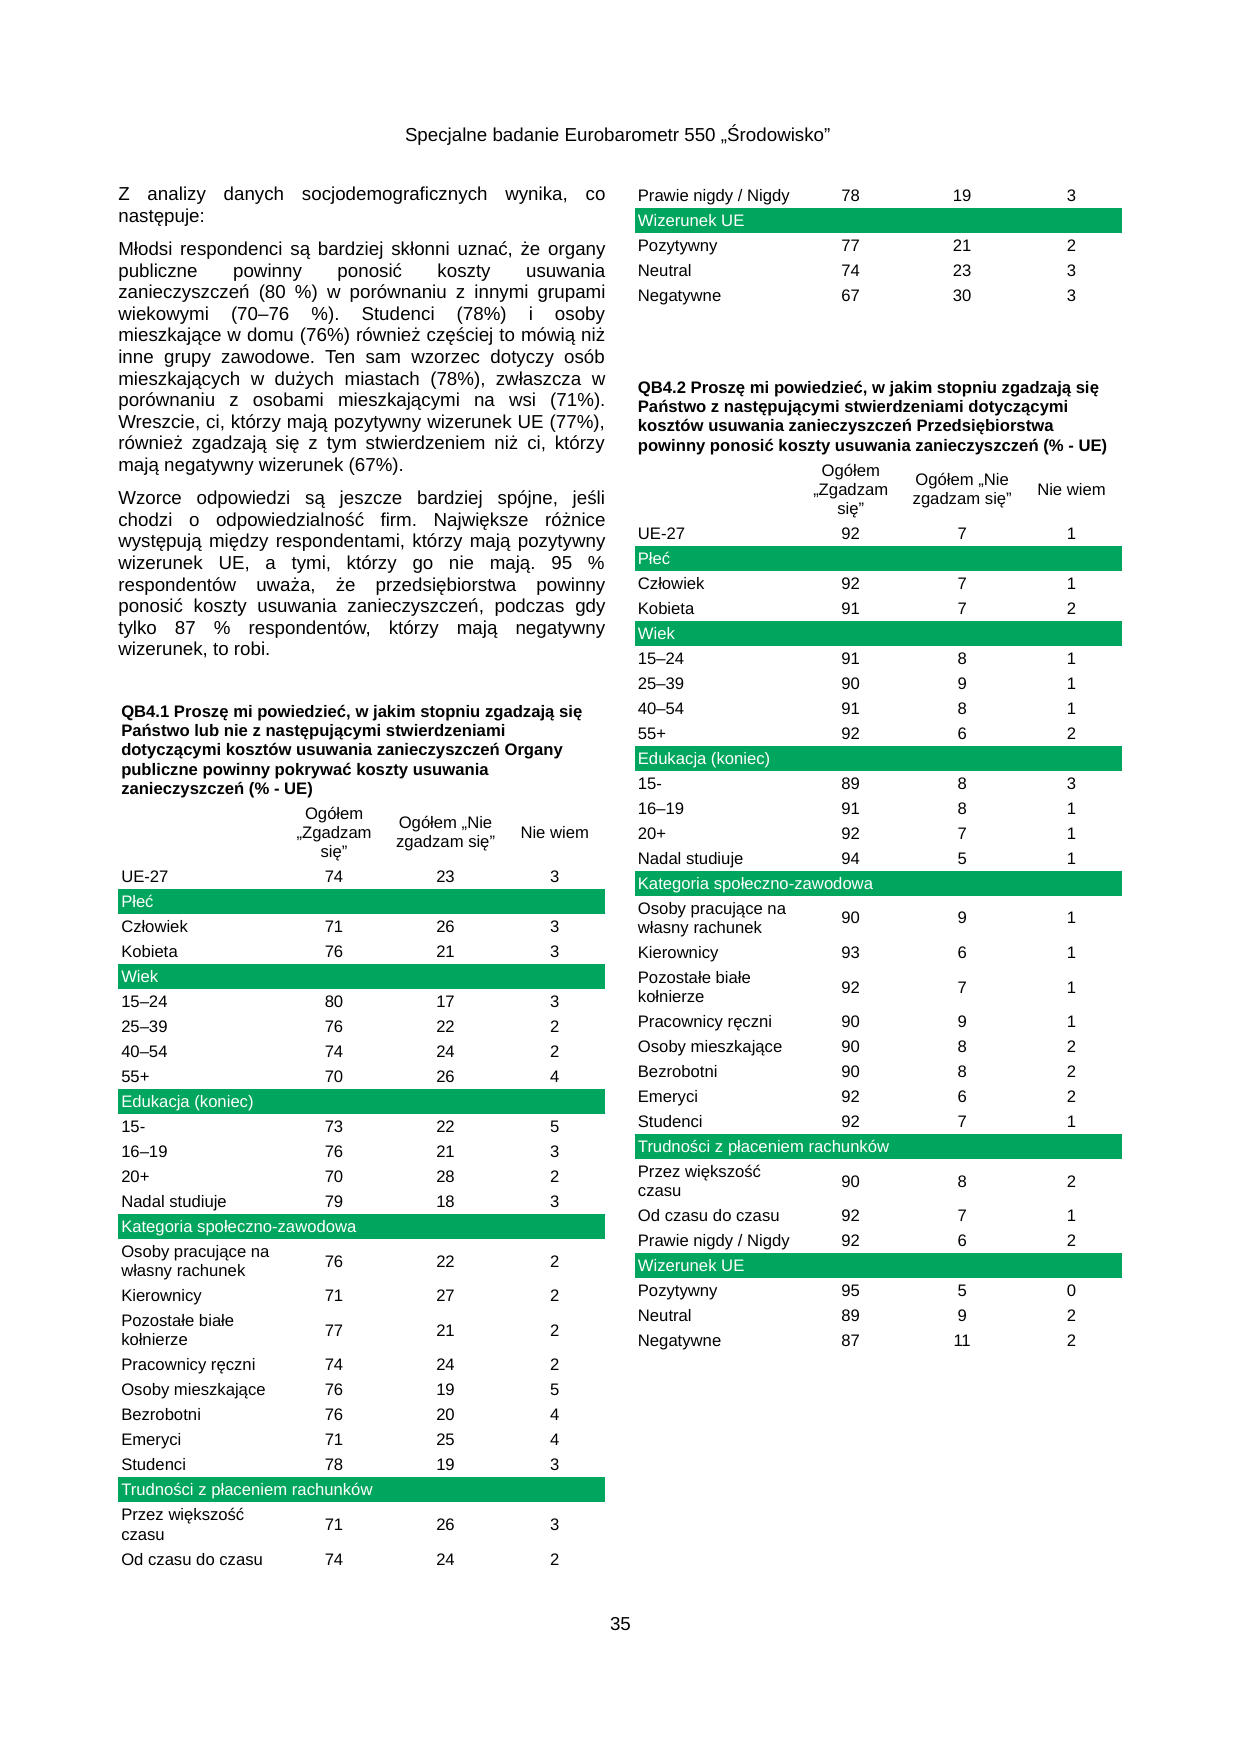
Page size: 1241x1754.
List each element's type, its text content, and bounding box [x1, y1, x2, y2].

table_cell Pozytywny [635, 233, 797, 258]
table_cell 1 [1020, 671, 1122, 696]
table_cell 9 [904, 896, 1020, 940]
table_cell 1 [1020, 521, 1122, 546]
table_cell 92 [798, 1228, 903, 1253]
table_cell 6 [904, 721, 1020, 746]
table_cell 74 [281, 1546, 387, 1571]
table_cell 67 [798, 283, 903, 308]
table_cell 5 [504, 1114, 605, 1139]
table_cell 5 [904, 846, 1020, 871]
table_cell [118, 801, 281, 864]
table_cell 2 [504, 1164, 605, 1189]
table_cell Kobieta [635, 596, 797, 621]
table_cell 3 [504, 1452, 605, 1477]
table_cell 23 [904, 258, 1020, 283]
table_cell 3 [504, 1189, 605, 1214]
table_cell 2 [504, 1352, 605, 1377]
table_cell Płeć [635, 546, 1122, 571]
table_cell Prawie nigdy / Nigdy [635, 1228, 797, 1253]
table_cell 7 [904, 1109, 1020, 1134]
table_cell 93 [798, 940, 903, 965]
table_cell 74 [281, 1039, 387, 1064]
table_cell Bezrobotni [118, 1402, 281, 1427]
table_cell 1 [1020, 821, 1122, 846]
table_cell Wizerunek UE [635, 208, 1122, 233]
table_cell Wiek [118, 964, 605, 989]
table_cell 76 [281, 1402, 387, 1427]
table_cell 2 [1020, 596, 1122, 621]
table_cell 74 [281, 864, 387, 889]
table_cell Pozostałe białe kołnierze [118, 1308, 281, 1352]
table_cell Ogółem „Nie zgadzam się” [387, 801, 504, 864]
table_cell 24 [387, 1039, 504, 1064]
table_cell 23 [387, 864, 504, 889]
table_cell 19 [387, 1377, 504, 1402]
table_cell 4 [504, 1402, 605, 1427]
table_cell Przez większość czasu [635, 1159, 797, 1203]
table_cell 7 [904, 596, 1020, 621]
table_cell 8 [904, 1034, 1020, 1059]
table_cell 25–39 [635, 671, 797, 696]
table_cell 90 [798, 896, 903, 940]
table_cell 3 [1020, 771, 1122, 796]
table_cell 92 [798, 965, 903, 1009]
table_cell 3 [1020, 258, 1122, 283]
table_cell Osoby pracujące na własny rachunek [635, 896, 797, 940]
table_cell 40–54 [635, 696, 797, 721]
table_cell 2 [1020, 721, 1122, 746]
table_cell 26 [387, 1064, 504, 1089]
table_cell 3 [504, 989, 605, 1014]
table_cell 78 [798, 183, 903, 208]
table_cell 76 [281, 939, 387, 964]
table_cell 8 [904, 771, 1020, 796]
table_cell Kobieta [118, 939, 281, 964]
table_cell 19 [904, 183, 1020, 208]
table_cell 25–39 [118, 1014, 281, 1039]
table_cell 2 [1020, 233, 1122, 258]
table_cell 74 [281, 1352, 387, 1377]
table_cell 91 [798, 646, 903, 671]
table_cell 2 [504, 1308, 605, 1352]
table_cell 95 [798, 1278, 903, 1303]
table_cell Wiek [635, 621, 1122, 646]
table_cell 9 [904, 671, 1020, 696]
table_cell 76 [281, 1377, 387, 1402]
table_cell 1 [1020, 896, 1122, 940]
table_cell 3 [504, 939, 605, 964]
table_cell 40–54 [118, 1039, 281, 1064]
table_cell Bezrobotni [635, 1059, 797, 1084]
table_cell 3 [504, 864, 605, 889]
table_cell 71 [281, 914, 387, 939]
table_cell 8 [904, 1159, 1020, 1203]
table_cell 2 [1020, 1328, 1122, 1353]
table_cell 92 [798, 1203, 903, 1228]
table_cell 92 [798, 521, 903, 546]
table_cell 76 [281, 1239, 387, 1283]
table_cell 21 [387, 1308, 504, 1352]
table_cell 1 [1020, 940, 1122, 965]
table_cell 90 [798, 1159, 903, 1203]
table_cell 90 [798, 1034, 903, 1059]
table_cell 71 [281, 1427, 387, 1452]
table_cell 3 [504, 1502, 605, 1546]
table_cell 89 [798, 1303, 903, 1328]
table_cell 70 [281, 1164, 387, 1189]
table_cell 1 [1020, 965, 1122, 1009]
table_cell 77 [798, 233, 903, 258]
table_cell 20 [387, 1402, 504, 1427]
table_cell 92 [798, 571, 903, 596]
table_header QB4.2 Proszę mi powiedzieć, w jakim stopniu zgadzają się Państwo z następującymi stwierdzeniami dotyczącymi kosztów usuwania zanieczyszczeń Przedsiębiorstwa powinny ponosić koszty usuwania zanieczyszczeń (% - UE) [635, 375, 1122, 457]
table_cell UE-27 [118, 864, 281, 889]
table_cell 2 [504, 1239, 605, 1283]
table_cell 24 [387, 1352, 504, 1377]
table_cell 90 [798, 1059, 903, 1084]
table_cell Ogółem „Zgadzam się” [798, 458, 903, 521]
table_cell Emeryci [635, 1084, 797, 1109]
table_cell Neutral [635, 258, 797, 283]
table_cell 92 [798, 821, 903, 846]
table_cell 2 [504, 1014, 605, 1039]
table_cell Wizerunek UE [635, 1253, 1122, 1278]
table_cell 26 [387, 1502, 504, 1546]
table_cell 25 [387, 1427, 504, 1452]
table_cell Nadal studiuje [118, 1189, 281, 1214]
table_cell 6 [904, 1228, 1020, 1253]
table_cell 94 [798, 846, 903, 871]
table_cell Nie wiem [504, 801, 605, 864]
table_cell 22 [387, 1014, 504, 1039]
table_cell 19 [387, 1452, 504, 1477]
table_cell 90 [798, 1009, 903, 1034]
table_cell Osoby mieszkające [118, 1377, 281, 1402]
table_cell Emeryci [118, 1427, 281, 1452]
table_cell 55+ [118, 1064, 281, 1089]
table_cell Osoby mieszkające [635, 1034, 797, 1059]
table_cell Pracownicy ręczni [635, 1009, 797, 1034]
table_cell 2 [1020, 1303, 1122, 1328]
table_cell 28 [387, 1164, 504, 1189]
table_cell 79 [281, 1189, 387, 1214]
table_cell Negatywne [635, 283, 797, 308]
table_cell 87 [798, 1328, 903, 1353]
table_cell 30 [904, 283, 1020, 308]
table_cell 20+ [635, 821, 797, 846]
table_header QB4.1 Proszę mi powiedzieć, w jakim stopniu zgadzają się Państwo lub nie z następującymi stwierdzeniami dotyczącymi kosztów usuwania zanieczyszczeń Organy publiczne powinny pokrywać koszty usuwania zanieczyszczeń (% - UE) [118, 699, 605, 801]
table_cell 7 [904, 571, 1020, 596]
table_cell 70 [281, 1064, 387, 1089]
table_cell Człowiek [118, 914, 281, 939]
table_cell 91 [798, 696, 903, 721]
table_cell 16–19 [118, 1139, 281, 1164]
table_cell Przez większość czasu [118, 1502, 281, 1546]
table_cell 5 [904, 1278, 1020, 1303]
table_cell 8 [904, 696, 1020, 721]
table_cell 1 [1020, 846, 1122, 871]
table_cell 91 [798, 596, 903, 621]
table_cell 76 [281, 1014, 387, 1039]
table_cell Kierownicy [118, 1283, 281, 1308]
table_cell 22 [387, 1114, 504, 1139]
table_cell Od czasu do czasu [118, 1546, 281, 1571]
table_cell 16–19 [635, 796, 797, 821]
table_cell 21 [904, 233, 1020, 258]
table_cell 20+ [118, 1164, 281, 1189]
table_cell 5 [504, 1377, 605, 1402]
table_cell 78 [281, 1452, 387, 1477]
table_cell Edukacja (koniec) [118, 1089, 605, 1114]
table_cell 3 [504, 914, 605, 939]
table_cell Pozostałe białe kołnierze [635, 965, 797, 1009]
table_cell Nie wiem [1020, 458, 1122, 521]
table_cell 3 [1020, 283, 1122, 308]
table_cell 11 [904, 1328, 1020, 1353]
table_cell 24 [387, 1546, 504, 1571]
table_cell 92 [798, 1084, 903, 1109]
table_cell 2 [1020, 1228, 1122, 1253]
table_cell 7 [904, 821, 1020, 846]
table_cell 55+ [635, 721, 797, 746]
table_cell 2 [1020, 1159, 1122, 1203]
table_cell 77 [281, 1308, 387, 1352]
table_cell Studenci [118, 1452, 281, 1477]
table_cell Trudności z płaceniem rachunków [118, 1477, 605, 1502]
table_cell 26 [387, 914, 504, 939]
table_cell 15–24 [118, 989, 281, 1014]
table_cell Kierownicy [635, 940, 797, 965]
table_cell 73 [281, 1114, 387, 1139]
table_cell 2 [1020, 1084, 1122, 1109]
table_cell 1 [1020, 571, 1122, 596]
table_cell 92 [798, 721, 903, 746]
table_cell 2 [1020, 1034, 1122, 1059]
table_cell 71 [281, 1283, 387, 1308]
table_cell 2 [504, 1546, 605, 1571]
table_cell Nadal studiuje [635, 846, 797, 871]
table_cell 6 [904, 1084, 1020, 1109]
table_cell Człowiek [635, 571, 797, 596]
table_cell 22 [387, 1239, 504, 1283]
table_cell Pozytywny [635, 1278, 797, 1303]
table_cell 9 [904, 1009, 1020, 1034]
table_cell 1 [1020, 1203, 1122, 1228]
text Młodsi respondenci są bardziej skłonni uznać, że organy publiczne powinny ponosić koszty usuwania zanieczyszczeń (80 %) w porównaniu z innymi grupami wiekowymi (70–76 %). Studenci (78%) i osoby mieszkające w domu (76%) również częściej to mówią niż inne grupy zawodowe. Ten sam wzorzec dotyczy osób mieszkających w dużych miastach (78%), zwłaszcza w porównaniu z osobami mieszkającymi na wsi (71%). Wreszcie, ci, którzy mają pozytywny wizerunek UE (77%), również zgadzają się z tym stwierdzeniem niż ci, którzy mają negatywny wizerunek (67%). [118, 238, 605, 475]
table_cell 1 [1020, 796, 1122, 821]
table_cell 27 [387, 1283, 504, 1308]
table_cell 8 [904, 646, 1020, 671]
table_cell 9 [904, 1303, 1020, 1328]
table_cell Kategoria społeczno-zawodowa [635, 871, 1122, 896]
text Wzorce odpowiedzi są jeszcze bardziej spójne, jeśli chodzi o odpowiedzialność firm. Największe różnice występują między respondentami, którzy mają pozytywny wizerunek UE, a tymi, którzy go nie mają. 95 % respondentów uważa, że przedsiębiorstwa powinny ponosić koszty usuwania zanieczyszczeń, podczas gdy tylko 87 % respondentów, którzy mają negatywny wizerunek, to robi. [118, 487, 605, 659]
table_cell 1 [1020, 646, 1122, 671]
table_cell 2 [1020, 1059, 1122, 1084]
table_cell Ogółem „Zgadzam się” [281, 801, 387, 864]
table_cell UE-27 [635, 521, 797, 546]
text Z analizy danych socjodemograficznych wynika, co następuje: [118, 183, 605, 226]
table_cell 3 [504, 1139, 605, 1164]
table_cell Kategoria społeczno-zawodowa [118, 1214, 605, 1239]
table_cell 80 [281, 989, 387, 1014]
table_cell 74 [798, 258, 903, 283]
table_cell 76 [281, 1139, 387, 1164]
table_cell 6 [904, 940, 1020, 965]
table_cell 7 [904, 521, 1020, 546]
table_cell 1 [1020, 696, 1122, 721]
table_cell 2 [504, 1039, 605, 1064]
table_cell Pracownicy ręczni [118, 1352, 281, 1377]
table_cell Edukacja (koniec) [635, 746, 1122, 771]
table_cell Trudności z płaceniem rachunków [635, 1134, 1122, 1159]
table_cell Płeć [118, 889, 605, 914]
table_cell 1 [1020, 1009, 1122, 1034]
table_cell 8 [904, 1059, 1020, 1084]
table_cell 89 [798, 771, 903, 796]
table_cell 4 [504, 1064, 605, 1089]
table_cell 7 [904, 965, 1020, 1009]
table_cell 71 [281, 1502, 387, 1546]
table_cell Negatywne [635, 1328, 797, 1353]
table_cell [635, 458, 797, 521]
table_cell 8 [904, 796, 1020, 821]
table_cell Od czasu do czasu [635, 1203, 797, 1228]
table_cell 17 [387, 989, 504, 1014]
table_cell 15- [118, 1114, 281, 1139]
table_cell 0 [1020, 1278, 1122, 1303]
table_cell 90 [798, 671, 903, 696]
table_cell 91 [798, 796, 903, 821]
table_cell 1 [1020, 1109, 1122, 1134]
table_cell Ogółem „Nie zgadzam się” [904, 458, 1020, 521]
table_cell 15–24 [635, 646, 797, 671]
table_cell 15- [635, 771, 797, 796]
table_cell Osoby pracujące na własny rachunek [118, 1239, 281, 1283]
table_cell 21 [387, 939, 504, 964]
table_cell 7 [904, 1203, 1020, 1228]
table_cell Neutral [635, 1303, 797, 1328]
table_cell 3 [1020, 183, 1122, 208]
table_cell Studenci [635, 1109, 797, 1134]
table_cell 2 [504, 1283, 605, 1308]
table_cell 21 [387, 1139, 504, 1164]
table_cell Prawie nigdy / Nigdy [635, 183, 797, 208]
table_cell 18 [387, 1189, 504, 1214]
table_cell 92 [798, 1109, 903, 1134]
table_cell 4 [504, 1427, 605, 1452]
